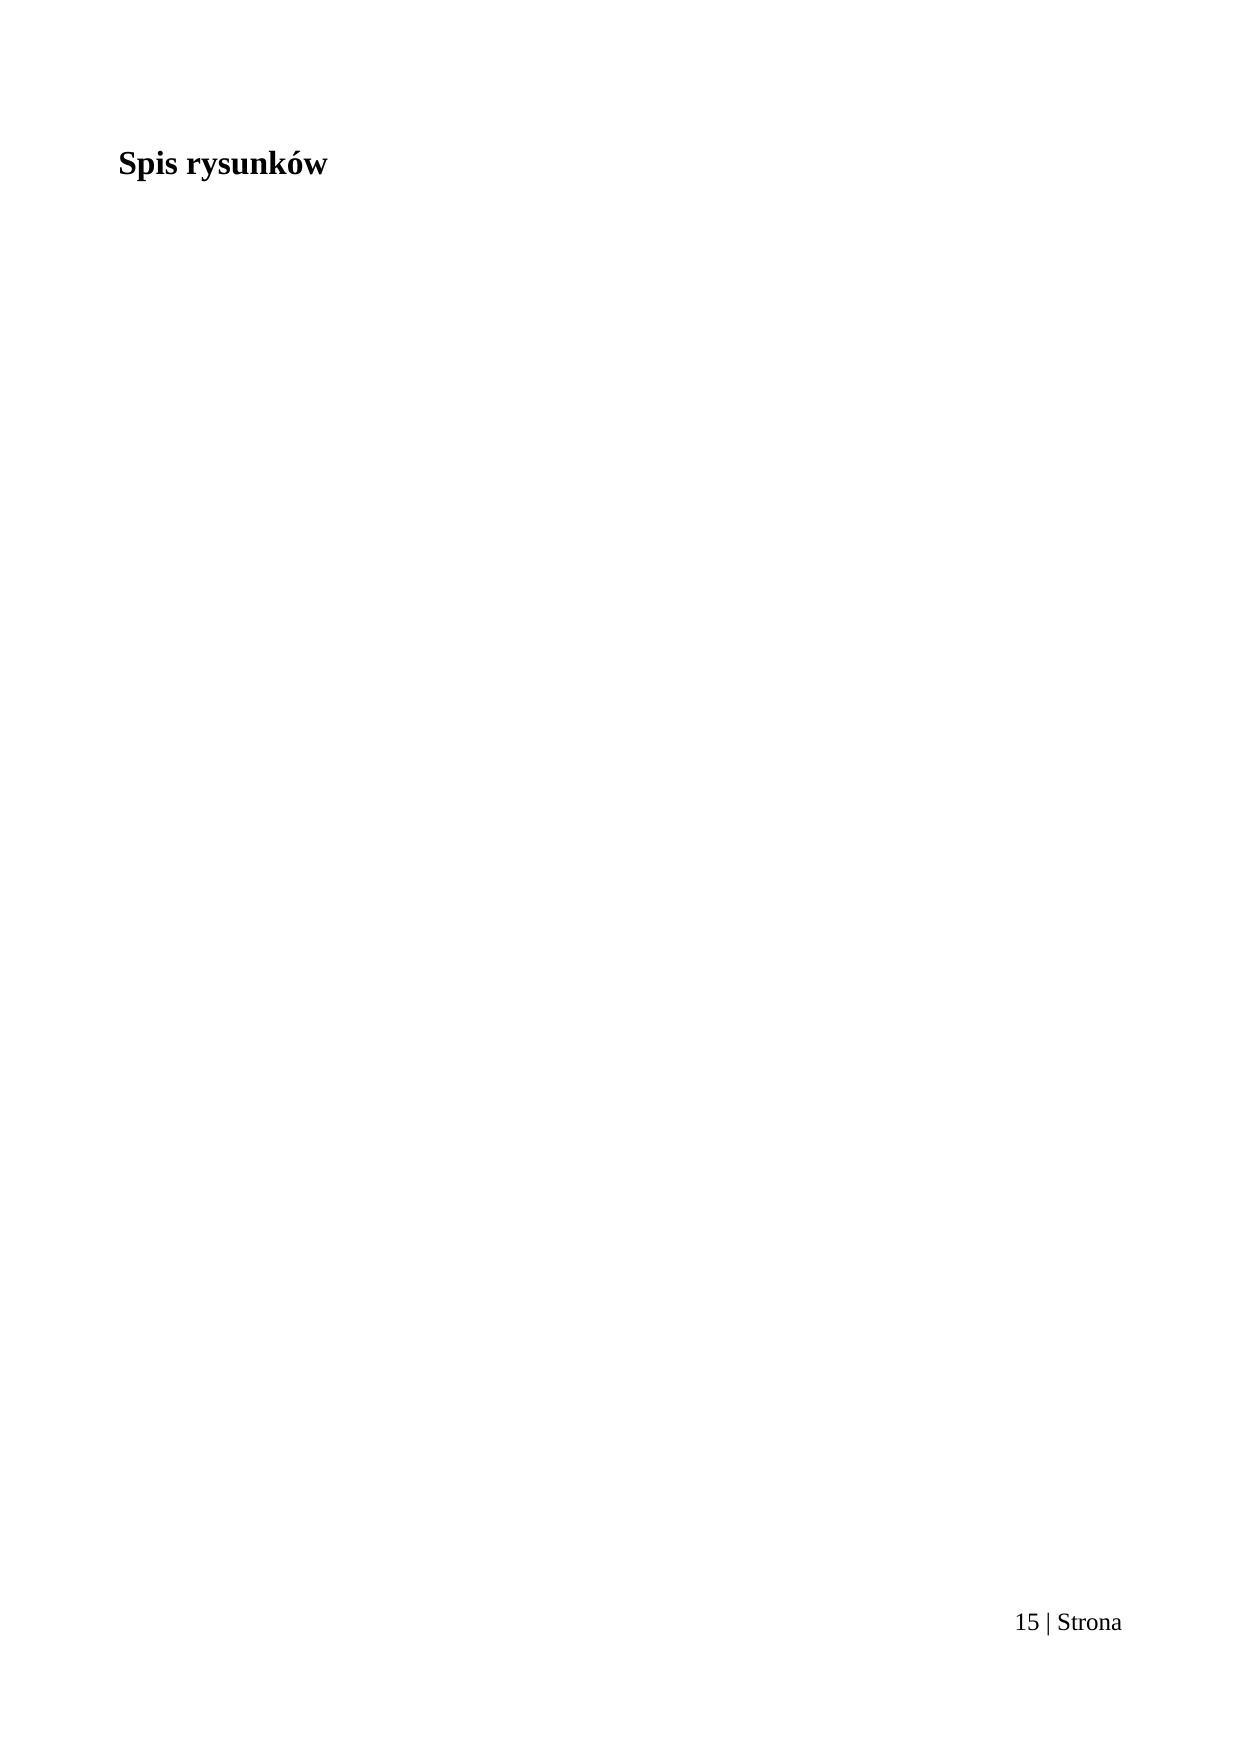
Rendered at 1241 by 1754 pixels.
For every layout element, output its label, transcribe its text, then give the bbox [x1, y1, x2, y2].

subtitle Spis rysunków [118, 143, 1122, 182]
